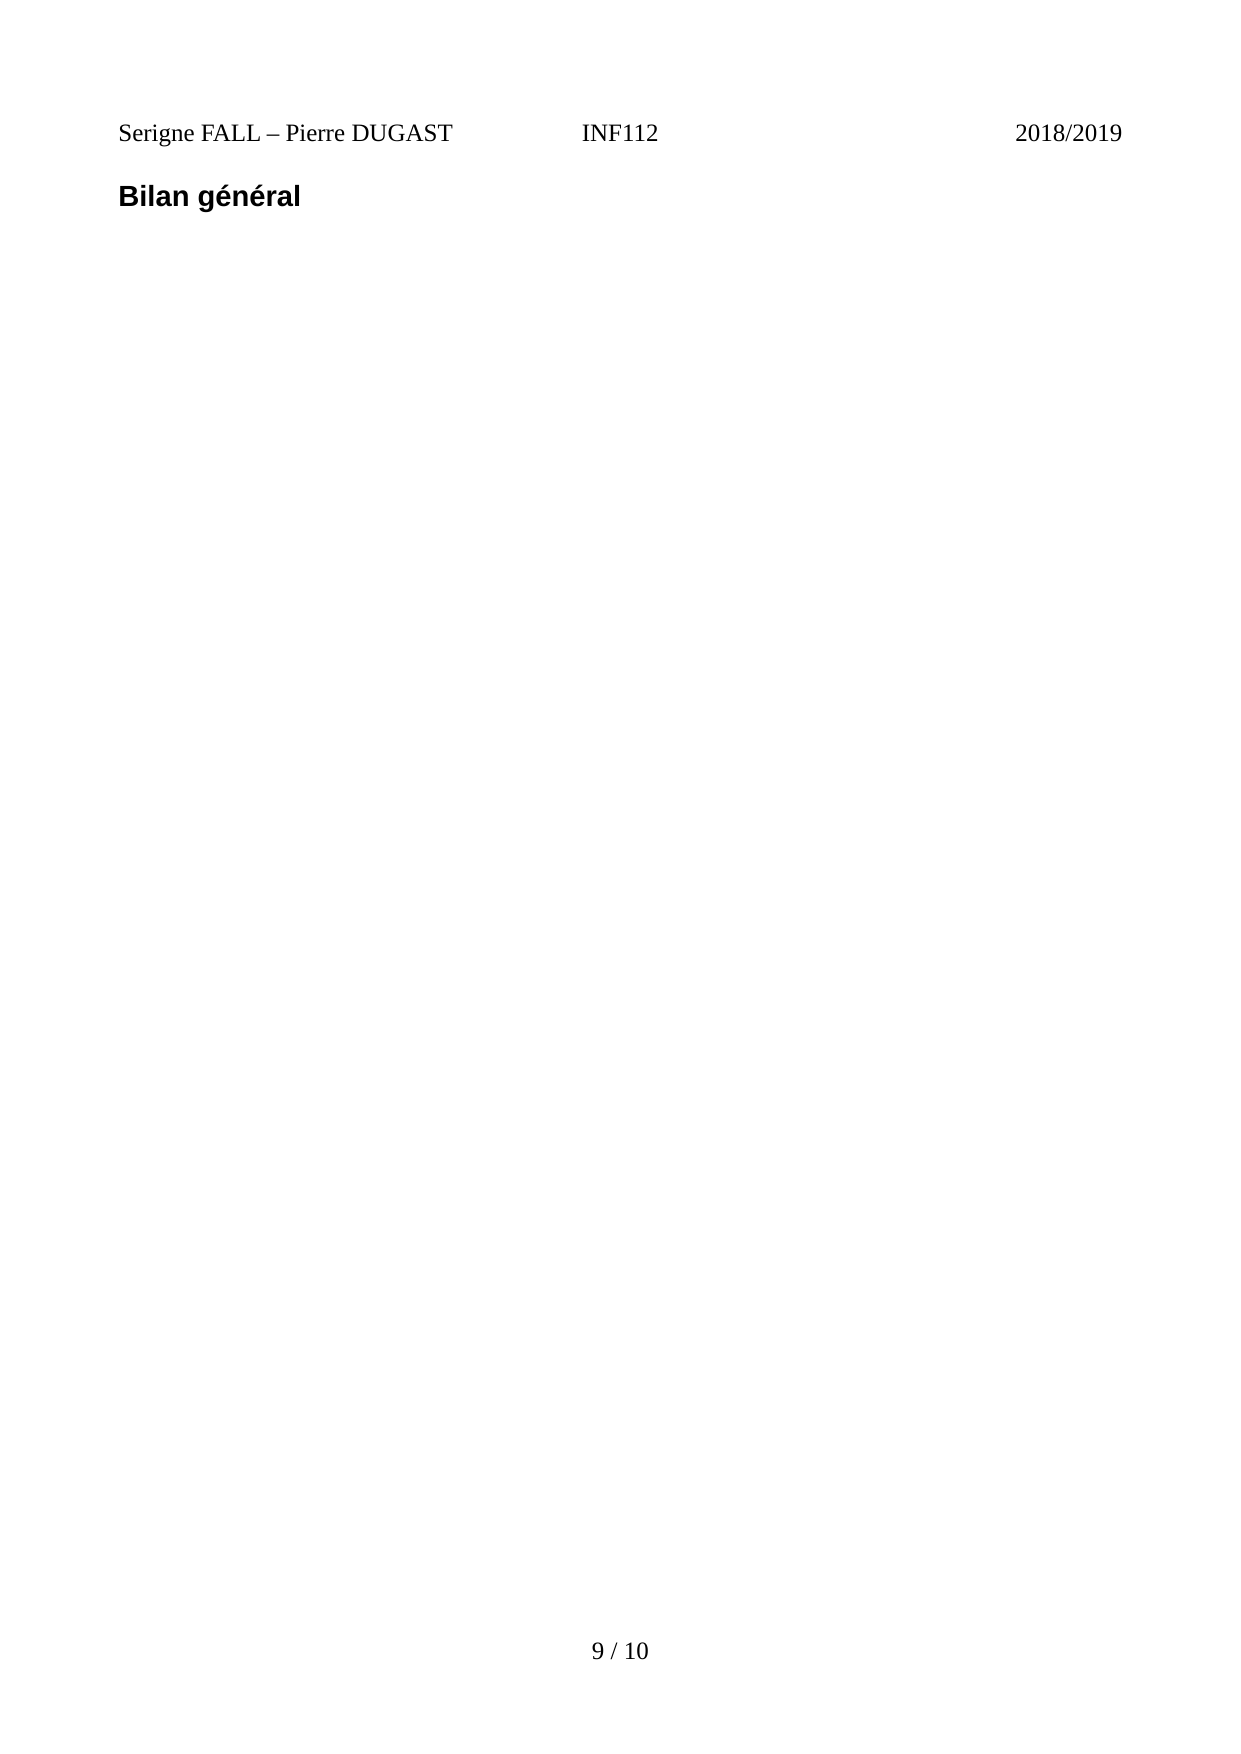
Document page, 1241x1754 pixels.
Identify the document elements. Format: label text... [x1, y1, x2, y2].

subtitle Bilan général [118, 178, 1122, 212]
